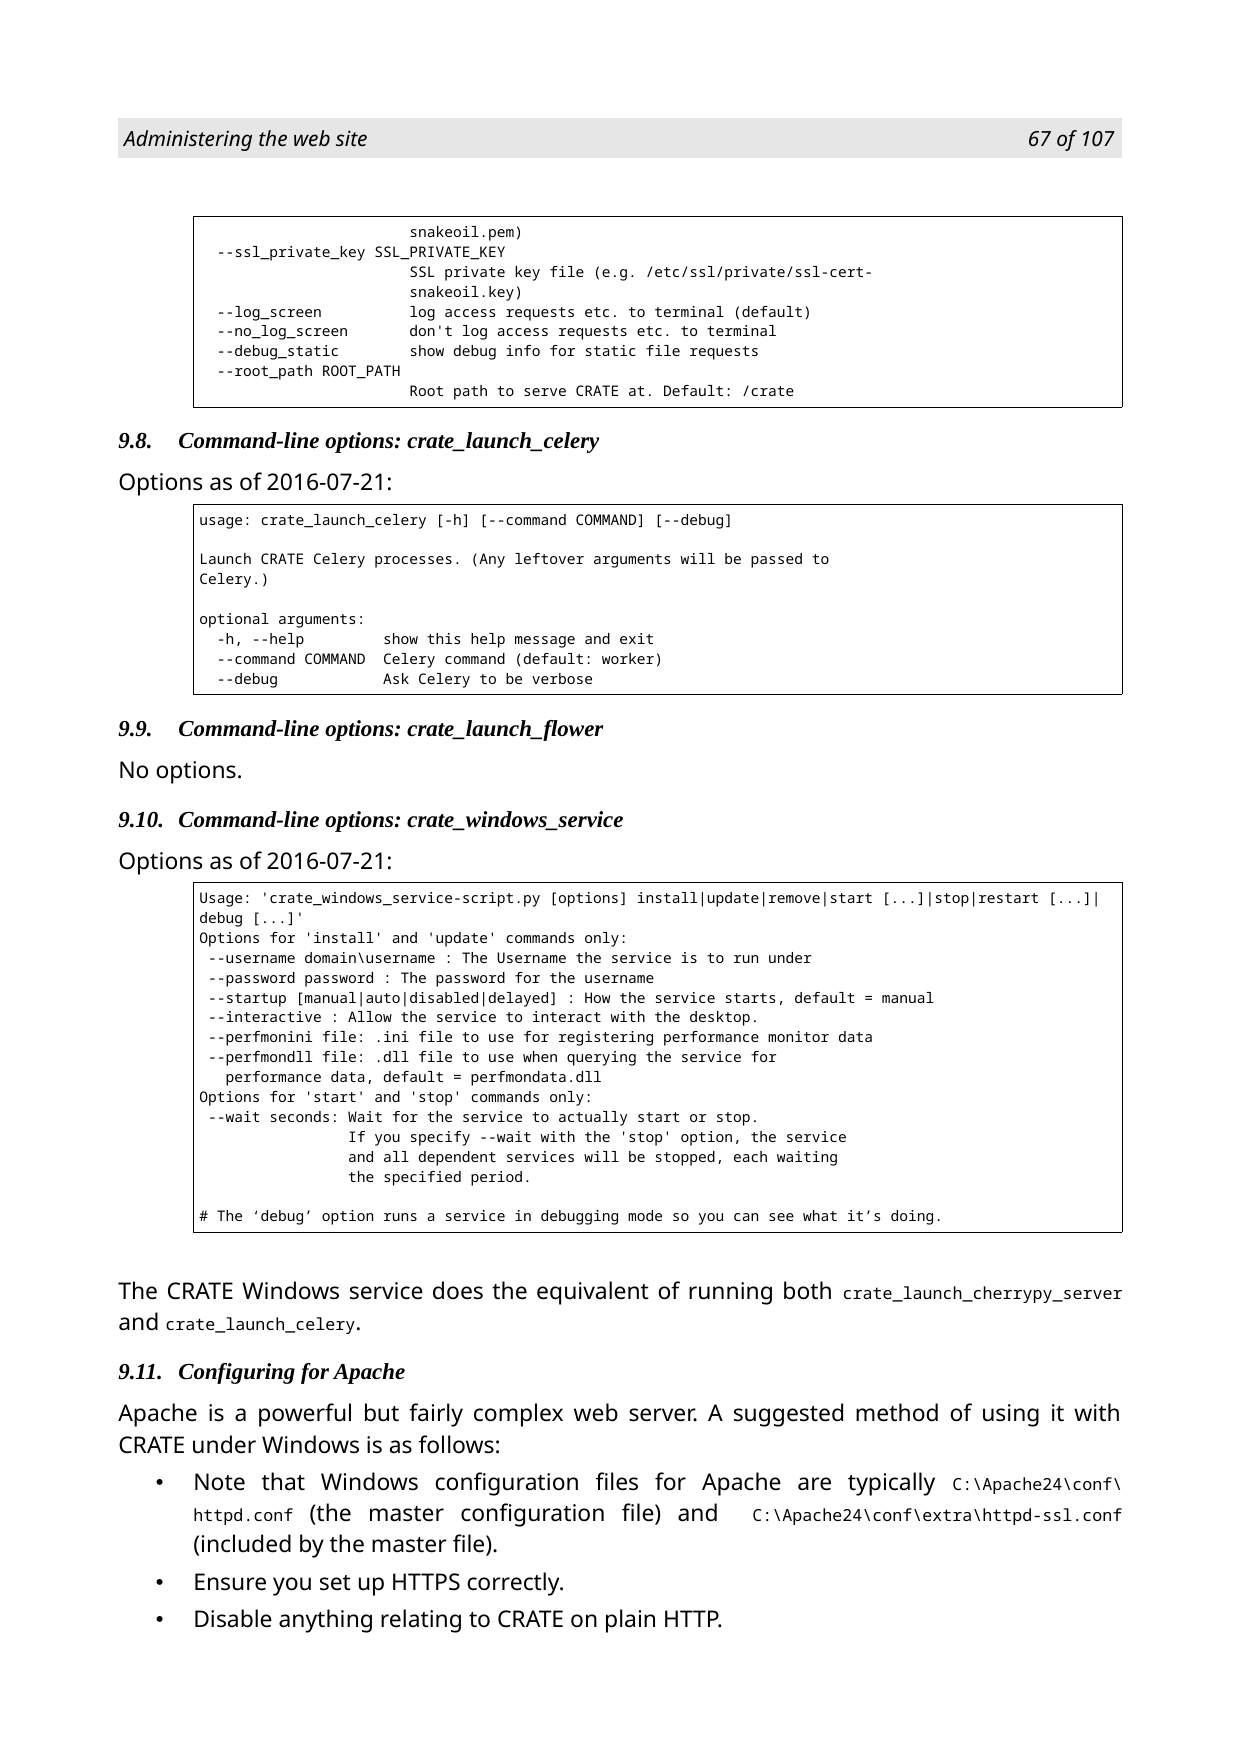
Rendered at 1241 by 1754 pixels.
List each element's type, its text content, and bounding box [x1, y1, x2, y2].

table_header snakeoil.pem) --ssl_private_key SSL_PRIVATE_KEY SSL private key file (e.g. /etc/ssl/private/ssl-cert- snakeoil.key) --log_screen log access requests etc. to terminal (default) --no_log_screen don't log access requests etc. to terminal --debug_static show debug info for static file requests --root_path ROOT_PATH Root path to serve CRATE at. Default: /crate [194, 217, 1122, 407]
table_header usage: crate_launch_celery [-h] [--command COMMAND] [--debug] Launch CRATE Celery processes. (Any leftover arguments will be passed to Celery.) optional arguments: -h, --help show this help message and exit --command COMMAND Celery command (default: worker) --debug Ask Celery to be verbose [194, 505, 1122, 694]
text No options. [118, 754, 1122, 785]
subtitle Command-line options: crate_windows_service [118, 806, 1122, 832]
subtitle Command-line options: crate_launch_celery [118, 427, 1122, 454]
list Disable anything relating to CRATE on plain HTTP. [156, 1603, 1122, 1634]
text Options as of 2016-07-21: [118, 466, 1122, 498]
subtitle Configuring for Apache [118, 1358, 1122, 1385]
text Options as of 2016-07-21: [118, 845, 1122, 876]
subtitle Command-line options: crate_launch_flower [118, 715, 1122, 741]
text Apache is a powerful but fairly complex web server. A suggested method of using it with CRATE under Windows is as follows: [118, 1397, 1122, 1460]
text The CRATE Windows service does the equivalent of running both crate_launch_cherrypy_server and crate_launch_celery. [118, 1275, 1122, 1338]
table_header Usage: 'crate_windows_service-script.py [options] install|update|remove|start [...]|stop|restart [...]|debug [...]' Options for 'install' and 'update' commands only: --username domain\username : The Username the service is to run under --password password : The password for the username --startup [manual|auto|disabled|delayed] : How the service starts, default = manual --interactive : Allow the service to interact with the desktop. --perfmonini file: .ini file to use for registering performance monitor data --perfmondll file: .dll file to use when querying the service for performance data, default = perfmondata.dll Options for 'start' and 'stop' commands only: --wait seconds: Wait for the service to actually start or stop. If you specify --wait with the 'stop' option, the service and all dependent services will be stopped, each waiting the specified period. # The ‘debug’ option runs a service in debugging mode so you can see what it’s doing. [194, 883, 1122, 1232]
list Note that Windows configuration files for Apache are typically C:\Apache24\conf\httpd.conf (the master configuration file) and C:\Apache24\conf\extra\httpd-ssl.conf (included by the master file). [156, 1466, 1122, 1559]
list Ensure you set up HTTPS correctly. [156, 1565, 1122, 1597]
